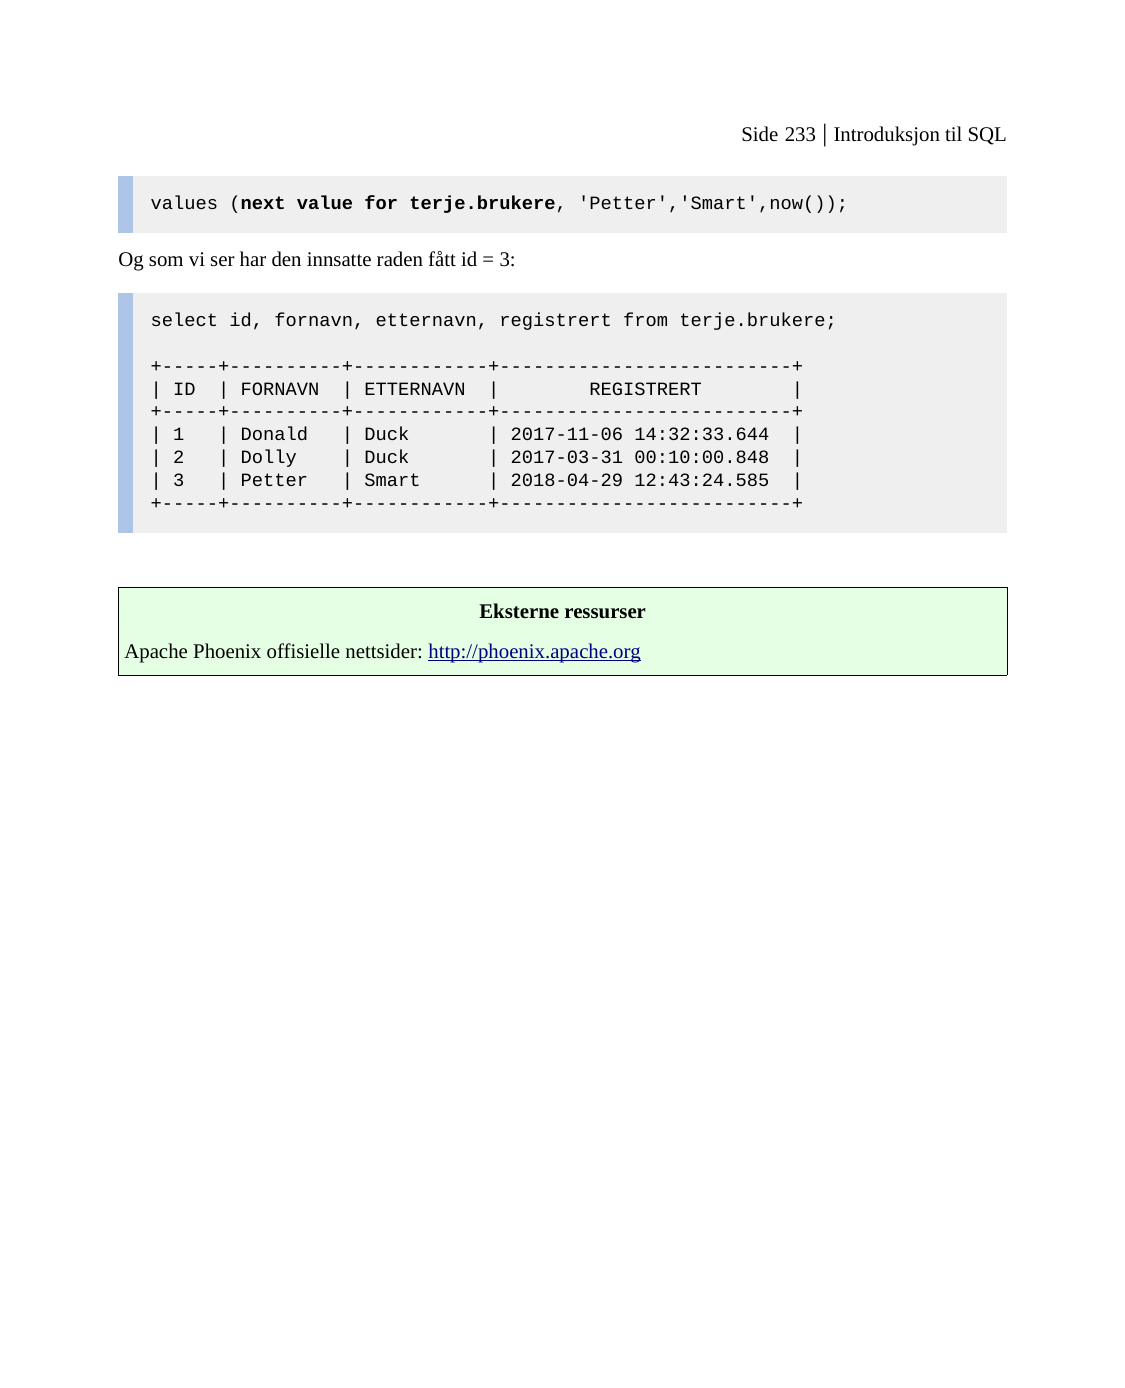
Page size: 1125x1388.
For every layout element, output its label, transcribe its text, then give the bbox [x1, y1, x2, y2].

text Eksterne ressurser [119, 588, 1007, 623]
text values (next value for terje.brukere, 'Petter','Smart',now()); [133, 176, 1007, 233]
text Apache Phoenix offisielle nettsider: http://phoenix.apache.org [119, 627, 1007, 675]
text Og som vi ser har den innsatte raden fått id = 3: [118, 246, 1007, 271]
text +-----+----------+------------+--------------------------+ | ID | FORNAVN | ETTERNAVN | REGISTRERT | +-----+----------+------------+--------------------------+ | 1 | Donald | Duck | 2017-11-06 14:32:33.644 | | 2 | Dolly | Duck | 2017-03-31 00:10:00.848 | | 3 | Petter | Smart | 2018-04-29 12:43:24.585 | +-----+----------+------------+--------------------------+ [133, 339, 1007, 533]
text select id, fornavn, etternavn, registrert from terje.brukere; [133, 293, 1007, 339]
